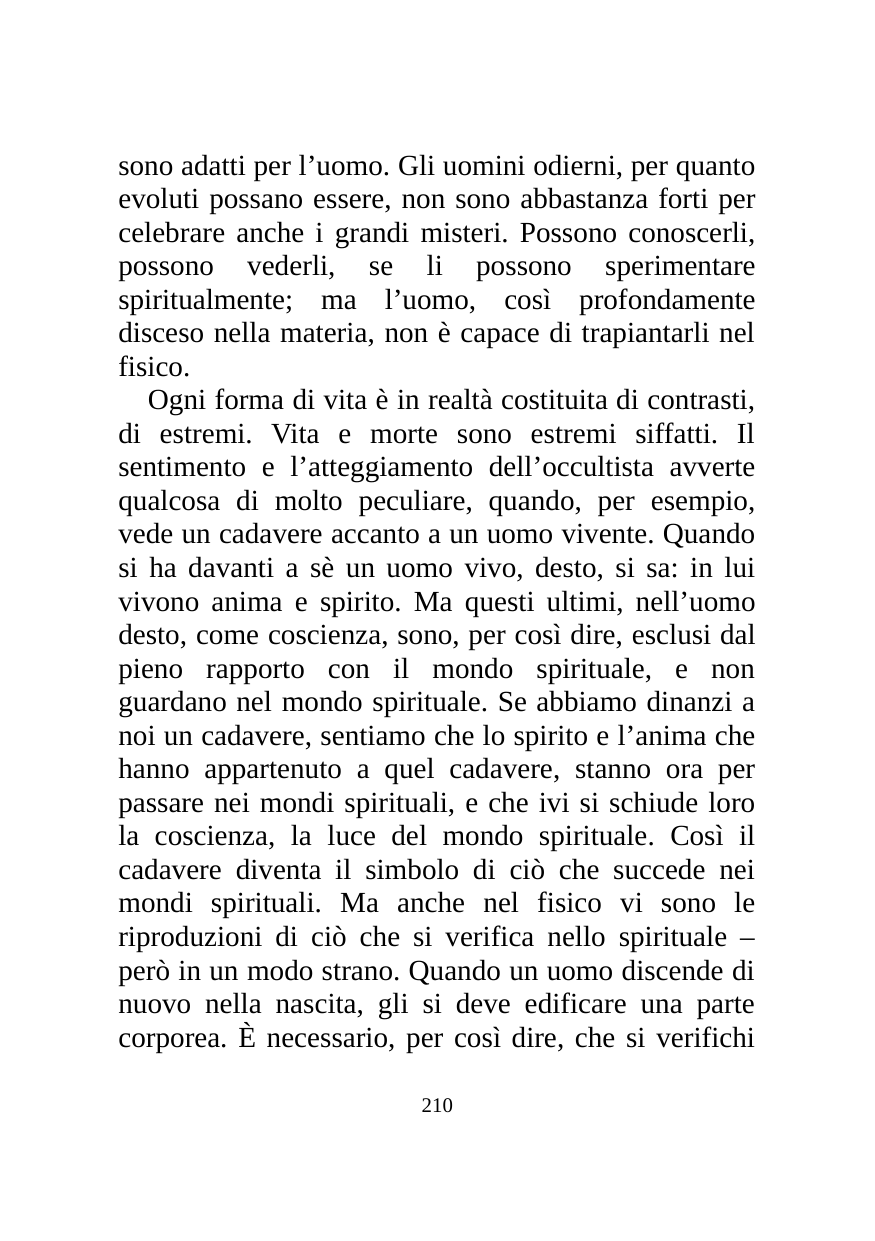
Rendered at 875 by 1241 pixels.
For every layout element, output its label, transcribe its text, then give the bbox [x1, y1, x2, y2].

text Ogni forma di vita è in realtà costituita di contrasti, di estremi. Vita e morte sono estremi siffatti. Il sentimento e l’atteggiamento dell’occultista avverte qualcosa di molto peculiare, quando, per esempio, vede un cadavere accanto a un uomo vivente. Quando si ha davanti a sè un uomo vivo, desto, si sa: in lui vivono anima e spirito. Ma questi ultimi, nell’uomo desto, come coscienza, sono, per così dire, esclusi dal pieno rapporto con il mondo spirituale, e non guardano nel mondo spirituale. Se abbiamo dinanzi a noi un cadavere, sentiamo che lo spirito e l’anima che hanno appartenuto a quel cadavere, stanno ora per passare nei mondi spirituali, e che ivi si schiude loro la coscienza, la luce del mondo spirituale. Così il cadavere diventa il simbolo di ciò che succede nei mondi spirituali. Ma anche nel fisico vi sono le riproduzioni di ciò che si verifica nello spirituale – però in un modo strano. Quando un uomo discende di nuovo nella nascita, gli si deve edificare una parte corporea. È necessario, per così dire, che si verifichi [118, 382, 756, 1053]
text sono adatti per l’uomo. Gli uomini odierni, per quanto evoluti possano essere, non sono abbastanza forti per celebrare anche i grandi misteri. Possono conoscerli, possono vederli, se li possono sperimentare spiritualmente; ma l’uomo, così profondamente disceso nella materia, non è capace di trapiantarli nel fisico. [118, 148, 756, 382]
